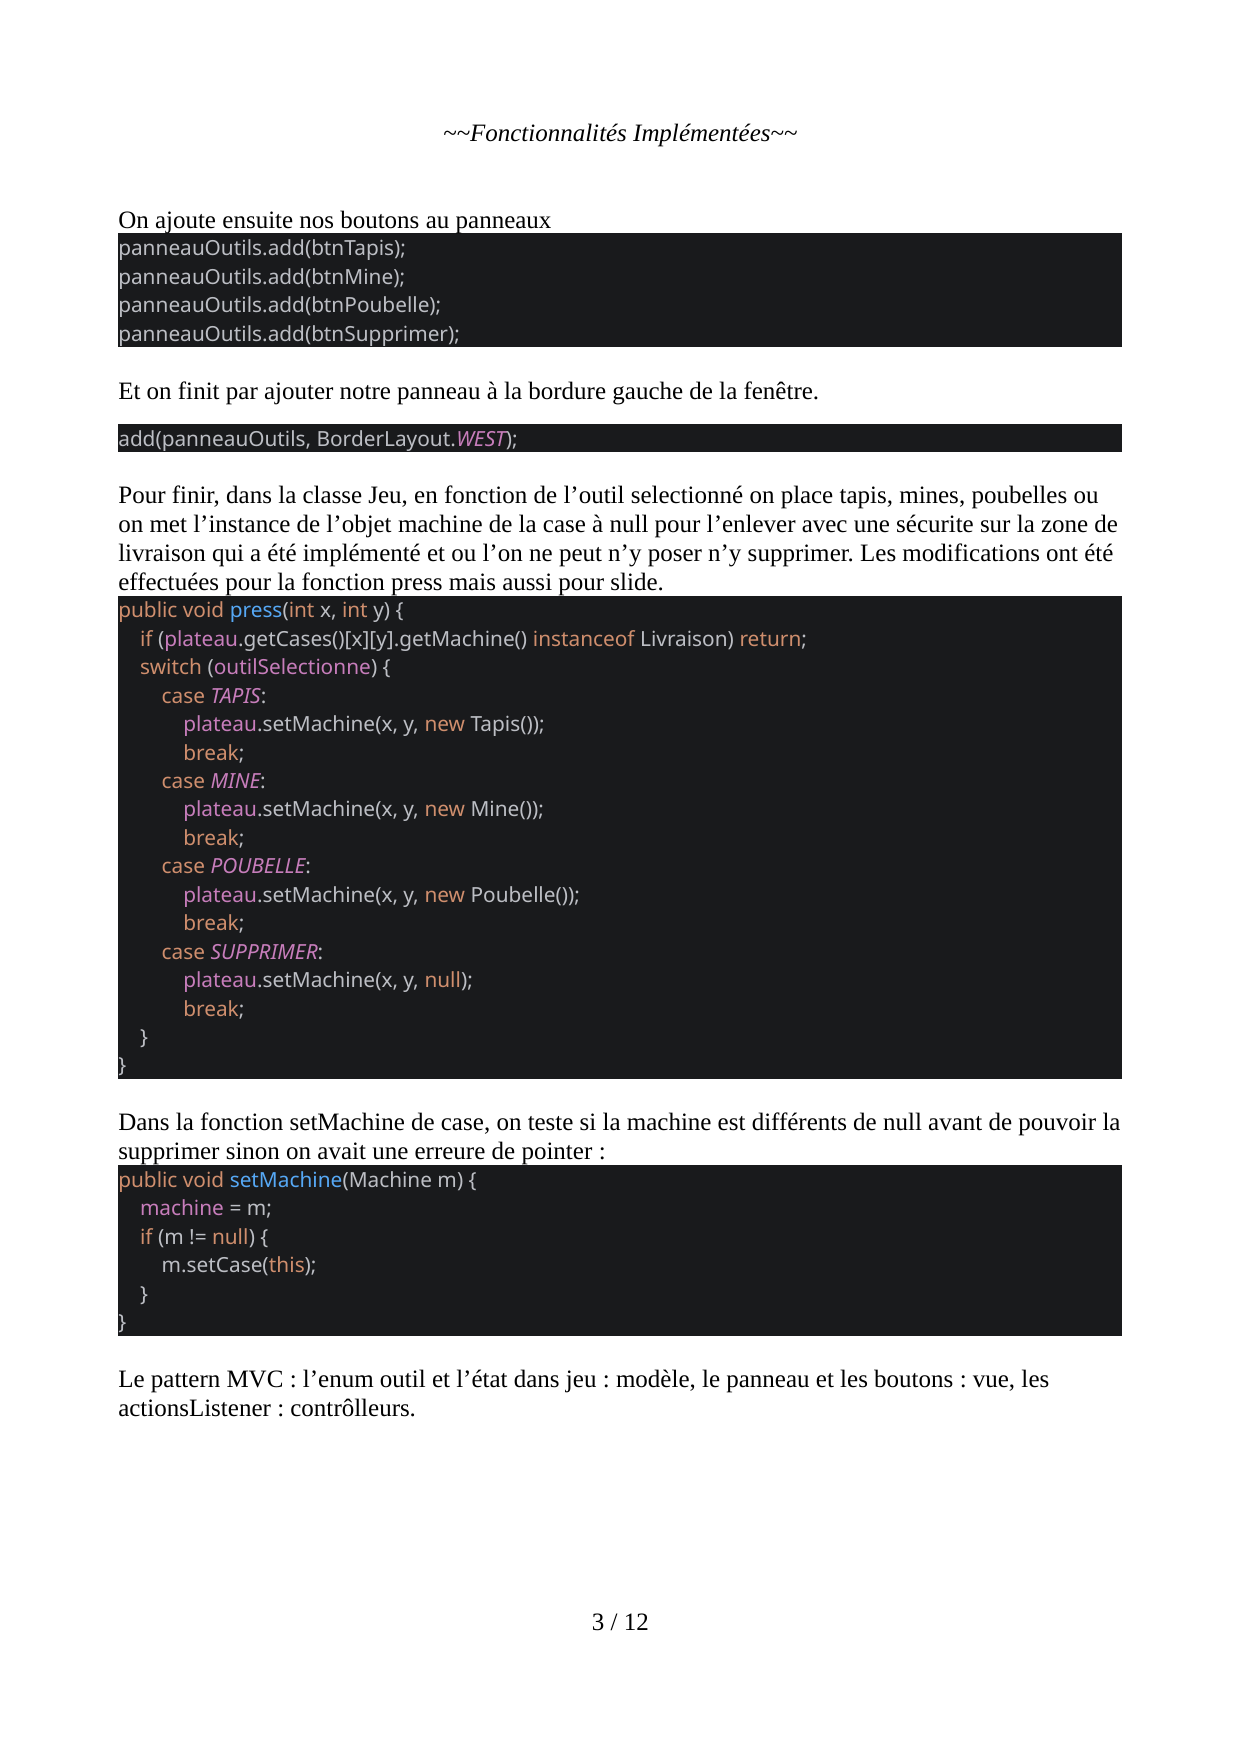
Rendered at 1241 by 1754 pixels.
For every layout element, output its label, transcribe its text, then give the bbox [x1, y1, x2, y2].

text add(panneauOutils, BorderLayout.WEST); [118, 424, 1122, 452]
text Le pattern MVC : l’enum outil et l’état dans jeu : modèle, le panneau et les boutons : vue, les actionsListener : contrôlleurs. [118, 1364, 1122, 1422]
text public void setMachine(Machine m) { machine = m; if (m != null) { m.setCase(this); } } [118, 1165, 1122, 1336]
text On ajoute ensuite nos boutons au panneaux [118, 205, 1122, 233]
text public void press(int x, int y) { if (plateau.getCases()[x][y].getMachine() instanceof Livraison) return; switch (outilSelectionne) { case TAPIS: plateau.setMachine(x, y, new Tapis()); break; case MINE: plateau.setMachine(x, y, new Mine()); break; case POUBELLE: plateau.setMachine(x, y, new Poubelle()); break; case SUPPRIMER: plateau.setMachine(x, y, null); break; } } [118, 596, 1122, 1079]
text Dans la fonction setMachine de case, on teste si la machine est différents de null avant de pouvoir la supprimer sinon on avait une erreure de pointer : [118, 1107, 1122, 1165]
text Pour finir, dans la classe Jeu, en fonction de l’outil selectionné on place tapis, mines, poubelles ou on met l’instance de l’objet machine de la case à null pour l’enlever avec une sécurite sur la zone de livraison qui a été implémenté et ou l’on ne peut n’y poser n’y supprimer. Les modifications ont été effectuées pour la fonction press mais aussi pour slide. [118, 481, 1122, 596]
text panneauOutils.add(btnTapis); panneauOutils.add(btnMine); panneauOutils.add(btnPoubelle); panneauOutils.add(btnSupprimer); [118, 233, 1122, 347]
text Et on finit par ajouter notre panneau à la bordure gauche de la fenêtre. [118, 376, 1122, 405]
